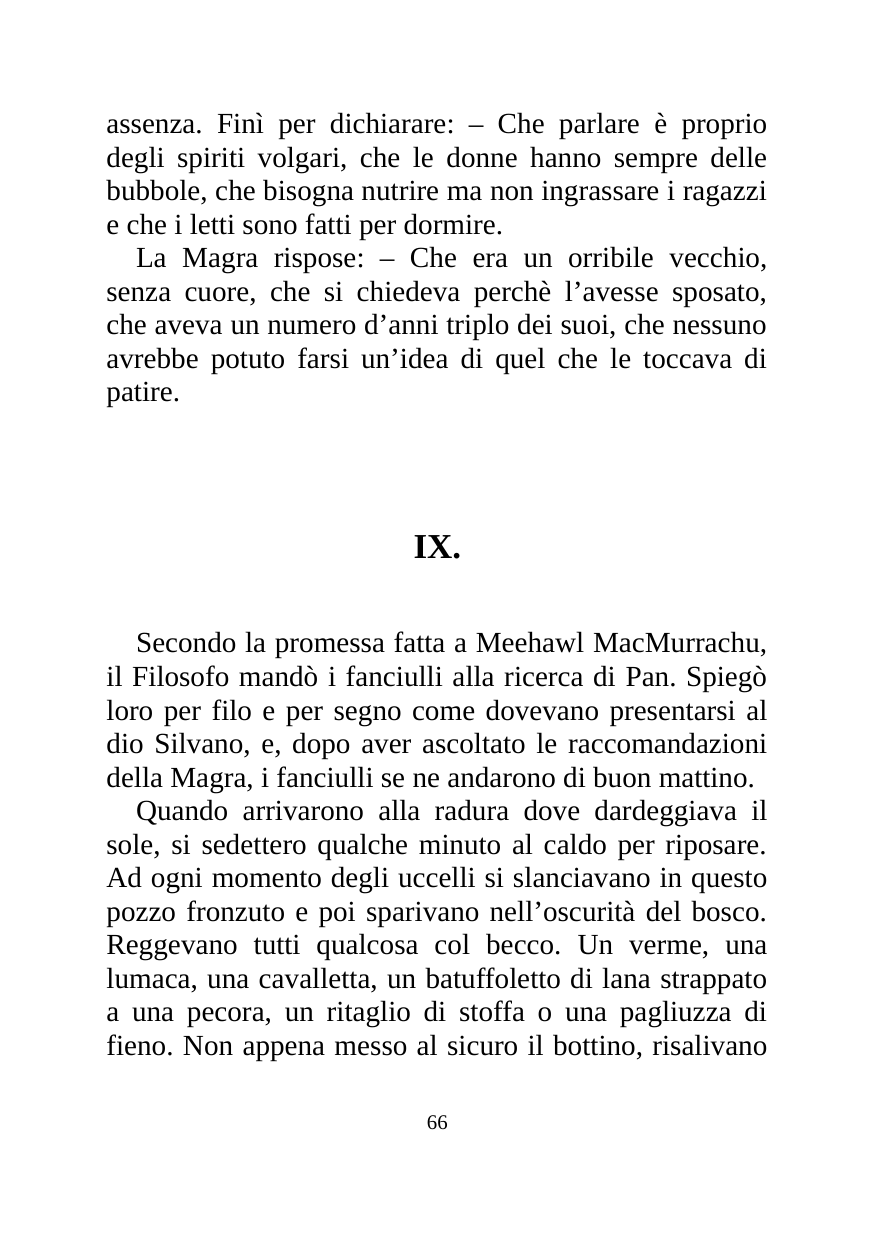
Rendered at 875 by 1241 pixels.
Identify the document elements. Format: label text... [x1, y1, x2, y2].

text La Magra rispose: – Che era un orribile vecchio, senza cuore, che si chiedeva perchè l’avesse sposato, che aveva un numero d’anni triplo dei suoi, che nessuno avrebbe potuto farsi un’idea di quel che le toccava di patire. [106, 240, 768, 408]
subtitle IX. [106, 526, 768, 566]
text assenza. Finì per dichiarare: – Che parlare è proprio degli spiriti volgari, che le donne hanno sempre delle bubbole, che bisogna nutrire ma non ingrassare i ragazzi e che i letti sono fatti per dormire. [106, 106, 768, 240]
text Secondo la promessa fatta a Meehawl MacMurrachu, il Filosofo mandò i fanciulli alla ricerca di Pan. Spiegò loro per filo e per segno come dovevano presentarsi al dio Silvano, e, dopo aver ascoltato le raccomandazioni della Magra, i fanciulli se ne andarono di buon mattino. [106, 626, 768, 793]
text Quando arrivarono alla radura dove dardeggiava il sole, si sedettero qualche minuto al caldo per riposare. Ad ogni momento degli uccelli si slanciavano in questo pozzo fronzuto e poi sparivano nell’oscurità del bosco. Reggevano tutti qualcosa col becco. Un verme, una lumaca, una cavalletta, un batuffoletto di lana strappato a una pecora, un ritaglio di stoffa o una pagliuzza di fieno. Non appena messo al sicuro il bottino, risalivano [106, 793, 768, 1062]
